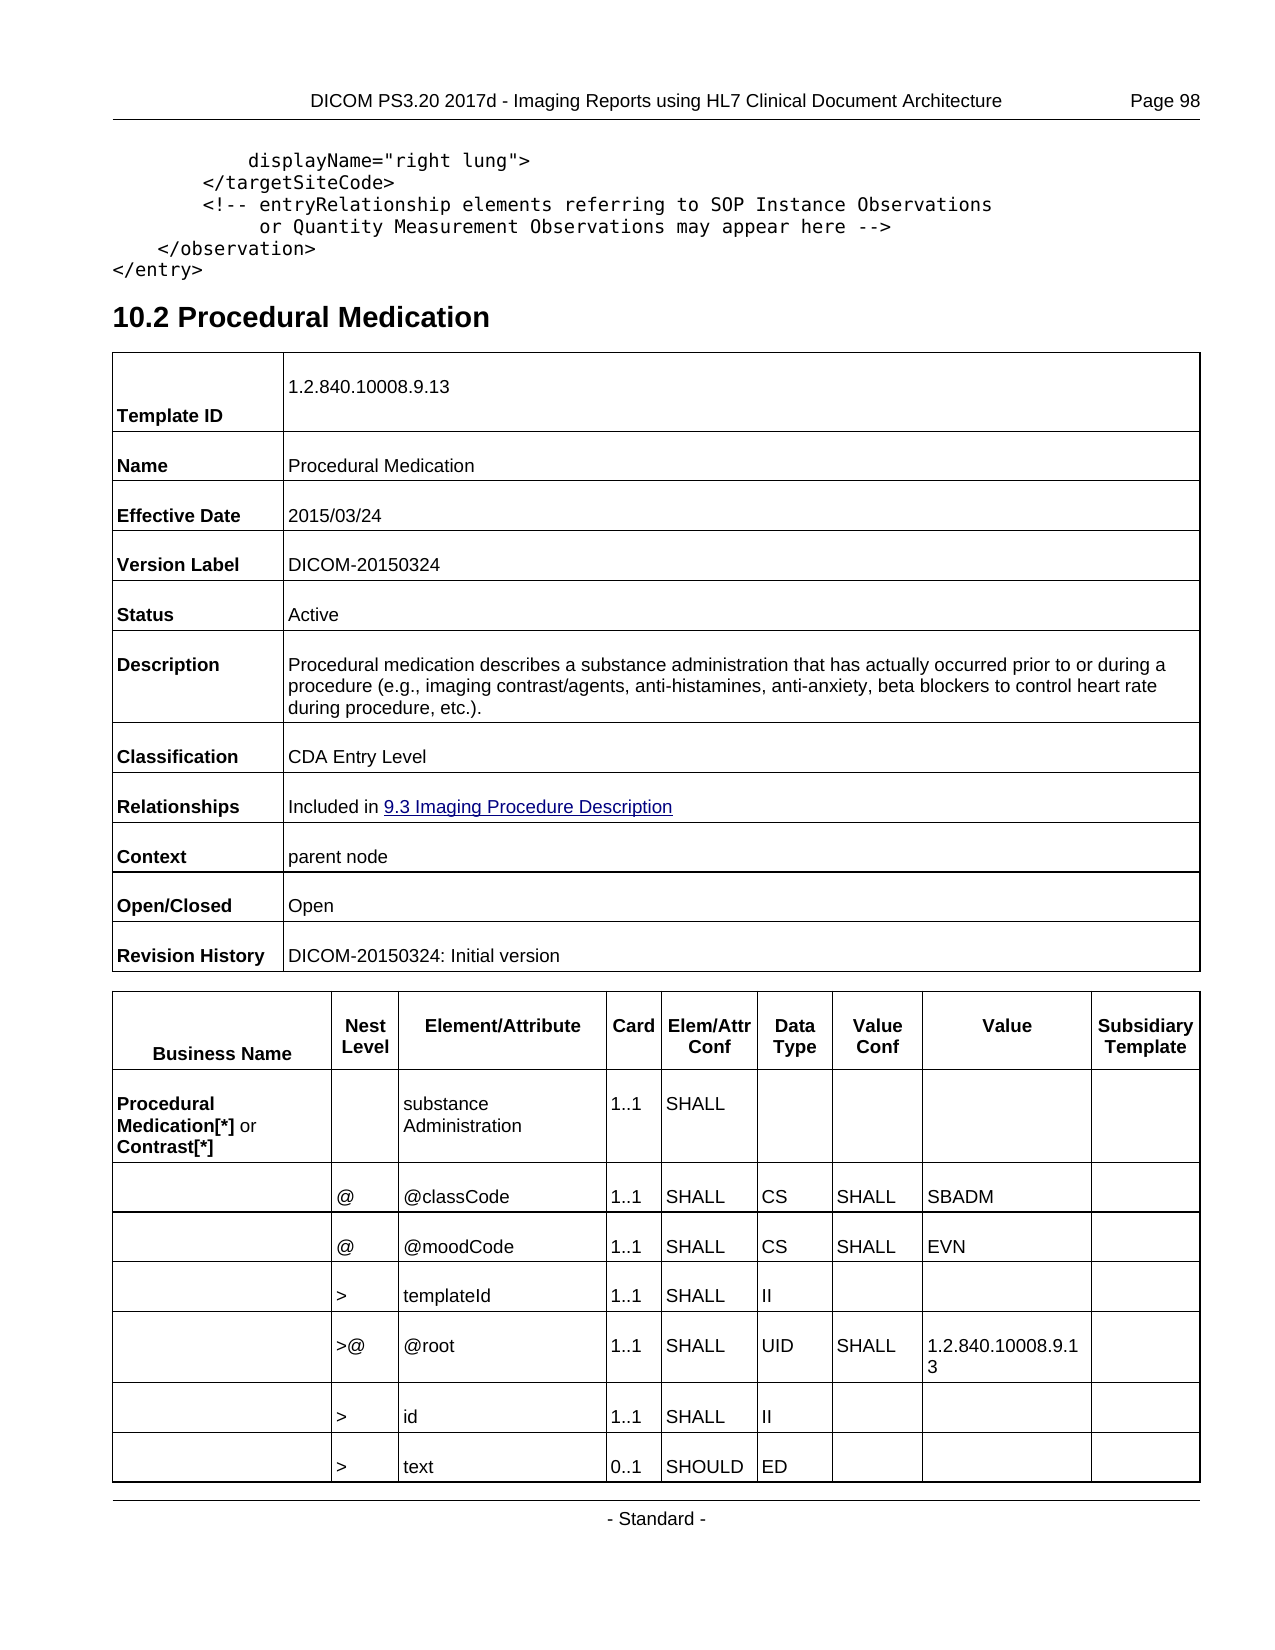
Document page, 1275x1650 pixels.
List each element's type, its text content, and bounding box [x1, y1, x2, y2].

table_cell > [332, 1383, 398, 1432]
table_cell Relationships [113, 773, 283, 822]
table_cell [1092, 1163, 1199, 1211]
table_cell [833, 1383, 922, 1432]
table_header Elem/Attr Conf [662, 992, 757, 1069]
table_cell Name [113, 432, 283, 480]
table_cell [113, 1213, 331, 1261]
table_cell [332, 1070, 398, 1162]
table_cell > [332, 1262, 398, 1311]
table_header Value [923, 992, 1091, 1069]
table_cell [1092, 1383, 1199, 1432]
table_cell 1..1 [607, 1383, 661, 1432]
table_cell 1.2.840.10008.9.13 [923, 1312, 1091, 1382]
table_cell SHALL [833, 1213, 922, 1261]
table_cell @classCode [399, 1163, 606, 1211]
table_cell [758, 1070, 832, 1162]
table_cell Active [284, 581, 1199, 629]
table_cell CDA Entry Level [284, 723, 1199, 772]
table_cell substance​Administration [399, 1070, 606, 1162]
table_cell Procedural medication describes a substance administration that has actually occurred prior to or during a procedure (e.g., imaging contrast/agents, anti-histamines, anti-anxiety, beta blockers to control heart rate during procedure, etc.). [284, 631, 1199, 722]
table_cell Included in 9.3 Imaging Procedure Description [284, 773, 1199, 822]
table_cell Open [284, 873, 1199, 921]
table_header 1.2.840.10008.9.13 [284, 353, 1199, 431]
table_header Nest Level [332, 992, 398, 1069]
table_cell @root [399, 1312, 606, 1382]
table_cell SHALL [662, 1262, 757, 1311]
table_cell SHALL [662, 1383, 757, 1432]
table_cell 1..1 [607, 1262, 661, 1311]
table_cell EVN [923, 1213, 1091, 1261]
table_cell 1..1 [607, 1163, 661, 1211]
table_cell [1092, 1433, 1199, 1481]
table_cell parent node [284, 823, 1199, 871]
table_cell Status [113, 581, 283, 629]
table_cell Classification [113, 723, 283, 772]
table_cell SHOULD [662, 1433, 757, 1481]
table_cell text [399, 1433, 606, 1481]
table_cell [1092, 1070, 1199, 1162]
table_cell Procedural​Medication[*] or Contrast[*] [113, 1070, 331, 1162]
table_cell template​Id [399, 1262, 606, 1311]
table_cell Revision History [113, 922, 283, 971]
table_cell [923, 1262, 1091, 1311]
table_header Value Conf [833, 992, 922, 1069]
table_header Card [607, 992, 661, 1069]
table_cell II [758, 1262, 832, 1311]
table_header Element/​Attribute [399, 992, 606, 1069]
text 10.2 Procedural Medication [112, 300, 1200, 333]
table_header Subsidiary Template [1092, 992, 1199, 1069]
table_cell ED [758, 1433, 832, 1481]
table_cell II [758, 1383, 832, 1432]
table_cell 0..1 [607, 1433, 661, 1481]
table_cell Open/Closed [113, 873, 283, 921]
table_cell >@ [332, 1312, 398, 1382]
table_cell [923, 1433, 1091, 1481]
table_cell [113, 1312, 331, 1382]
table_cell SHALL [662, 1312, 757, 1382]
table_header Business Name [113, 992, 331, 1069]
table_cell id [399, 1383, 606, 1432]
table_cell Effective Date [113, 481, 283, 530]
table_cell > [332, 1433, 398, 1481]
table_cell Description [113, 631, 283, 722]
table_cell [923, 1070, 1091, 1162]
table_cell CS [758, 1163, 832, 1211]
table_cell SBADM [923, 1163, 1091, 1211]
table_cell DICOM-20150324: Initial version [284, 922, 1199, 971]
table_cell [113, 1433, 331, 1481]
table_cell 1..1 [607, 1070, 661, 1162]
table_cell [1092, 1213, 1199, 1261]
table_cell UID [758, 1312, 832, 1382]
table_cell [1092, 1312, 1199, 1382]
table_cell [833, 1262, 922, 1311]
table_cell [1092, 1262, 1199, 1311]
table_cell @ [332, 1163, 398, 1211]
table_cell 1..1 [607, 1312, 661, 1382]
table_cell [113, 1262, 331, 1311]
table_cell [113, 1163, 331, 1211]
table_cell DICOM-20150324 [284, 531, 1199, 580]
table_header Template ID [113, 353, 283, 431]
table_cell SHALL [662, 1163, 757, 1211]
table_cell @moodCode [399, 1213, 606, 1261]
table_cell 2015/03/24 [284, 481, 1199, 530]
table_cell SHALL [662, 1070, 757, 1162]
table_cell SHALL [833, 1312, 922, 1382]
table_cell [113, 1383, 331, 1432]
table_cell 1..1 [607, 1213, 661, 1261]
table_cell @ [332, 1213, 398, 1261]
table_cell Procedural Medication [284, 432, 1199, 480]
table_cell [833, 1070, 922, 1162]
table_cell [923, 1383, 1091, 1432]
table_cell SHALL [833, 1163, 922, 1211]
table_cell [833, 1433, 922, 1481]
table_cell Version Label [113, 531, 283, 580]
table_cell SHALL [662, 1213, 757, 1261]
table_cell Context [113, 823, 283, 871]
text displayName="right lung"> </targetSiteCode> <!-- entryRelationship elements referring to SOP Instance Observations or Quantity Measurement Observations may appear here --> </observation> </entry> [112, 150, 1200, 281]
table_cell CS [758, 1213, 832, 1261]
table_header Data Type [758, 992, 832, 1069]
